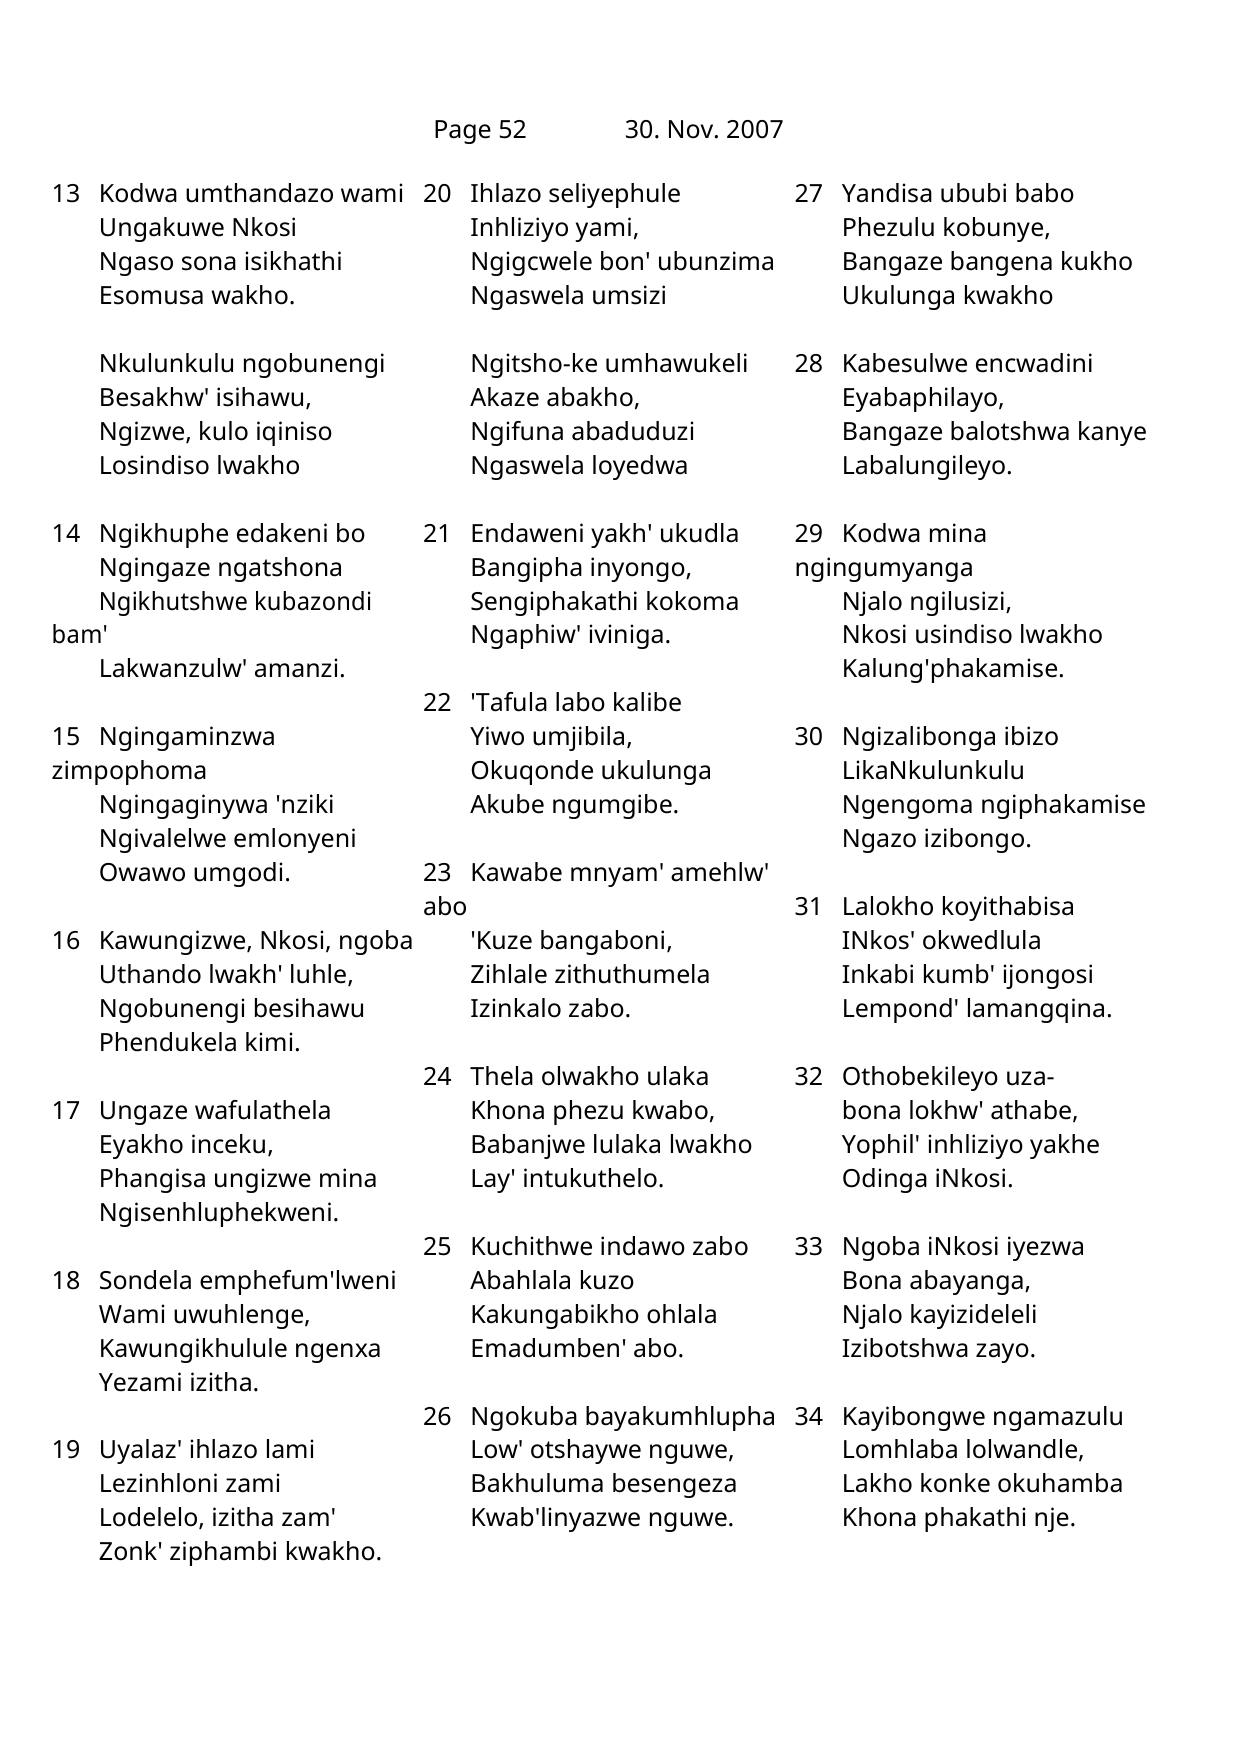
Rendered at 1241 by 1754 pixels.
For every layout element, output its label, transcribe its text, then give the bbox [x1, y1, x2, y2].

text Emadumben' abo. [423, 1331, 794, 1364]
text 14 Ngikhuphe edakeni bo [51, 516, 423, 549]
text Khona phakathi nje. [794, 1500, 1166, 1534]
text Zihlale zithuthumela [423, 957, 794, 991]
text Kalung'phakamise. [794, 651, 1166, 685]
text Bona abayanga, [794, 1263, 1166, 1297]
text Ngizwe, kulo iqiniso [51, 414, 423, 448]
text Ngingaginywa 'nziki [51, 787, 423, 821]
text 23 Kawabe mnyam' amehlw' abo [423, 855, 794, 923]
text 27 Yandisa ububi babo [794, 176, 1166, 210]
text Akube ngumgibe. [423, 787, 794, 821]
text LikaNkulunkulu [794, 753, 1166, 787]
text Ngitsho-ke umhawukeli [423, 346, 794, 380]
text Ngikhutshwe kubazondi bam' [51, 583, 423, 651]
text Bakhuluma besengeza [423, 1466, 794, 1500]
text Ngigcwele bon' ubunzima [423, 244, 794, 278]
text bona lokhw' athabe, [794, 1093, 1166, 1127]
text Ngobunengi besihawu [51, 991, 423, 1025]
text Odinga iNkosi. [794, 1161, 1166, 1195]
text 16 Kawungizwe, Nkosi, ngoba [51, 923, 423, 957]
text 22 'Tafula labo kalibe [423, 685, 794, 719]
text Ngifuna abaduduzi [423, 414, 794, 448]
text INkos' okwedlula [794, 923, 1166, 957]
text Low' otshaywe nguwe, [423, 1432, 794, 1466]
text Lomhlaba lolwandle, [794, 1432, 1166, 1466]
text Uthando lwakh' luhle, [51, 957, 423, 991]
text 13 Kodwa umthandazo wami [51, 176, 423, 210]
text 18 Sondela emphefum'lweni [51, 1263, 423, 1297]
text Inhliziyo yami, [423, 210, 794, 244]
text Bangaze balotshwa kanye [794, 414, 1166, 448]
text Phendukela kimi. [51, 1025, 423, 1059]
text 33 Ngoba iNkosi iyezwa [794, 1229, 1166, 1263]
text Ngivalelwe emlonyeni [51, 821, 423, 855]
text Bangaze bangena kukho [794, 244, 1166, 278]
text Bangipha inyongo, [423, 549, 794, 583]
text Wami uwuhlenge, [51, 1297, 423, 1331]
text Esomusa wakho. [51, 278, 423, 312]
text Sengiphakathi kokoma [423, 583, 794, 617]
text Kakungabikho ohlala [423, 1297, 794, 1331]
text Losindiso lwakho [51, 448, 423, 482]
text Lodelelo, izitha zam' [51, 1500, 423, 1534]
text Lezinhloni zami [51, 1466, 423, 1500]
text Nkosi usindiso lwakho [794, 617, 1166, 651]
text Ngingaze ngatshona [51, 549, 423, 583]
text Phangisa ungizwe mina [51, 1161, 423, 1195]
text Besakhw' isihawu, [51, 380, 423, 414]
text Labalungileyo. [794, 448, 1166, 482]
text 15 Ngingaminzwa zimpophoma [51, 719, 423, 787]
text Ngaphiw' iviniga. [423, 617, 794, 651]
text Njalo kayizideleli [794, 1297, 1166, 1331]
text Inkabi kumb' ijongosi [794, 957, 1166, 991]
text 17 Ungaze wafulathela [51, 1093, 423, 1127]
text Eyabaphilayo, [794, 380, 1166, 414]
text Ngaswela loyedwa [423, 448, 794, 482]
text 'Kuze bangaboni, [423, 923, 794, 957]
text Ngengoma ngiphakamise [794, 787, 1166, 821]
text Lempond' lamangqina. [794, 991, 1166, 1025]
text Okuqonde ukulunga [423, 753, 794, 787]
text Njalo ngilusizi, [794, 583, 1166, 617]
text 32 Othobekileyo uza- [794, 1059, 1166, 1093]
text 19 Uyalaz' ihlazo lami [51, 1432, 423, 1466]
text Ngazo izibongo. [794, 821, 1166, 855]
text 30 Ngizalibonga ibizo [794, 719, 1166, 753]
text Nkulunkulu ngobunengi [51, 346, 423, 380]
text Abahlala kuzo [423, 1263, 794, 1297]
text 31 Lalokho koyithabisa [794, 889, 1166, 923]
text 25 Kuchithwe indawo zabo [423, 1229, 794, 1263]
text Ngaso sona isikhathi [51, 244, 423, 278]
text Lay' intukuthelo. [423, 1161, 794, 1195]
text Phezulu kobunye, [794, 210, 1166, 244]
text 26 Ngokuba bayakumhlupha [423, 1398, 794, 1432]
text Eyakho inceku, [51, 1127, 423, 1161]
text Yezami izitha. [51, 1364, 423, 1398]
text 34 Kayibongwe ngamazulu [794, 1398, 1166, 1432]
text Yiwo umjibila, [423, 719, 794, 753]
text Ukulunga kwakho [794, 278, 1166, 312]
text Kawungikhulule ngenxa [51, 1331, 423, 1364]
text Babanjwe lulaka lwakho [423, 1127, 794, 1161]
text Izinkalo zabo. [423, 991, 794, 1025]
text Owawo umgodi. [51, 855, 423, 889]
text Zonk' ziphambi kwakho. [51, 1534, 423, 1568]
text Khona phezu kwabo, [423, 1093, 794, 1127]
text Lakho konke okuhamba [794, 1466, 1166, 1500]
text 28 Kabesulwe encwadini [794, 346, 1166, 380]
text Akaze abakho, [423, 380, 794, 414]
text Ungakuwe Nkosi [51, 210, 423, 244]
text 21 Endaweni yakh' ukudla [423, 516, 794, 549]
text Yophil' inhliziyo yakhe [794, 1127, 1166, 1161]
text Lakwanzulw' amanzi. [51, 651, 423, 685]
text Ngaswela umsizi [423, 278, 794, 312]
text Ngisenhluphekweni. [51, 1195, 423, 1229]
text Izibotshwa zayo. [794, 1331, 1166, 1364]
text Kwab'linyazwe nguwe. [423, 1500, 794, 1534]
text 20 Ihlazo seliyephule [423, 176, 794, 210]
text 24 Thela olwakho ulaka [423, 1059, 794, 1093]
text 29 Kodwa mina ngingumyanga [794, 516, 1166, 583]
